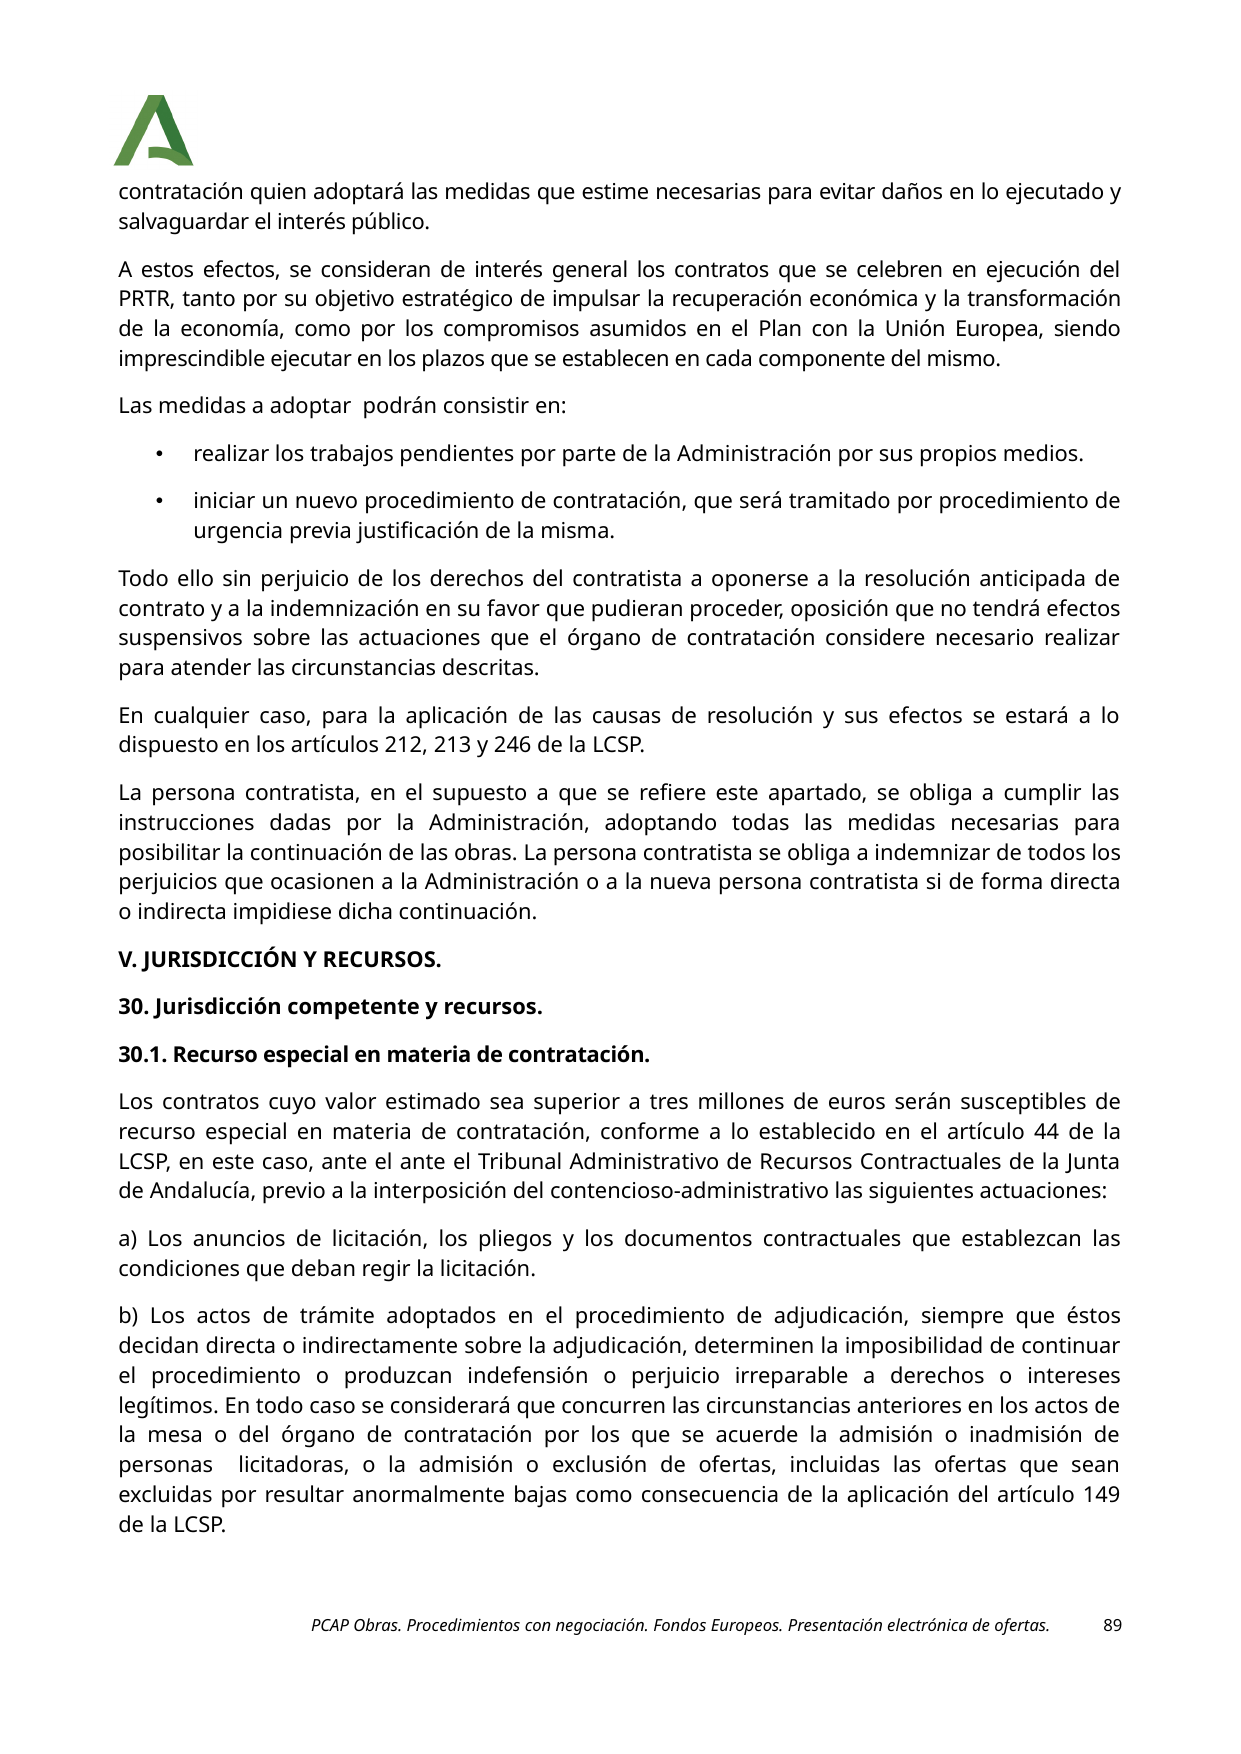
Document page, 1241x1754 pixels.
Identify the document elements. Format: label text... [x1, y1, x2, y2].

subtitle 30. Jurisdicción competente y recursos. [118, 991, 1122, 1021]
text a) Los anuncios de licitación, los pliegos y los documentos contractuales que establezcan las condiciones que deban regir la licitación. [118, 1223, 1122, 1283]
text Los contratos cuyo valor estimado sea superior a tres millones de euros serán susceptibles de recurso especial en materia de contratación, conforme a lo establecido en el artículo 44 de la LCSP, en este caso, ante el ante el Tribunal Administrativo de Recursos Contractuales de la Junta de Andalucía, previo a la interposición del contencioso-administrativo las siguientes actuaciones: [118, 1086, 1122, 1205]
list iniciar un nuevo procedimiento de contratación, que será tramitado por procedimiento de urgencia previa justificación de la misma. [156, 486, 1122, 545]
subtitle V. JURISDICCIÓN Y RECURSOS. [118, 944, 1122, 973]
text contratación quien adoptará las medidas que estime necesarias para evitar daños en lo ejecutado y salvaguardar el interés público. [118, 176, 1122, 236]
text b) Los actos de trámite adoptados en el procedimiento de adjudicación, siempre que éstos decidan directa o indirectamente sobre la adjudicación, determinen la imposibilidad de continuar el procedimiento o produzcan indefensión o perjuicio irreparable a derechos o intereses legítimos. En todo caso se considerará que concurren las circunstancias anteriores en los actos de la mesa o del órgano de contratación por los que se acuerde la admisión o inadmisión de personas licitadoras, o la admisión o exclusión de ofertas, incluidas las ofertas que sean excluidas por resultar anormalmente bajas como consecuencia de la aplicación del artículo 149 de la LCSP. [118, 1300, 1122, 1539]
text En cualquier caso, para la aplicación de las causas de resolución y sus efectos se estará a lo dispuesto en los artículos 212, 213 y 246 de la LCSP. [118, 700, 1122, 759]
text La persona contratista, en el supuesto a que se refiere este apartado, se obliga a cumplir las instrucciones dadas por la Administración, adoptando todas las medidas necesarias para posibilitar la continuación de las obras. La persona contratista se obliga a indemnizar de todos los perjuicios que ocasionen a la Administración o a la nueva persona contratista si de forma directa o indirecta impidiese dicha continuación. [118, 777, 1122, 926]
picture [109, 90, 198, 170]
text Las medidas a adoptar podrán consistir en: [118, 391, 1122, 420]
subtitle 30.1. Recurso especial en materia de contratación. [118, 1039, 1122, 1068]
list Todo ello sin perjuicio de los derechos del contratista a oponerse a la resolución anticipada de contrato y a la indemnización en su favor que pudieran proceder, oposición que no tendrá efectos suspensivos sobre las actuaciones que el órgano de contratación considere necesario realizar para atender las circunstancias descritas. [118, 563, 1122, 682]
text A estos efectos, se consideran de interés general los contratos que se celebren en ejecución del PRTR, tanto por su objetivo estratégico de impulsar la recuperación económica y la transformación de la economía, como por los compromisos asumidos en el Plan con la Unión Europea, siendo imprescindible ejecutar en los plazos que se establecen en cada componente del mismo. [118, 254, 1122, 373]
list realizar los trabajos pendientes por parte de la Administración por sus propios medios. [156, 438, 1122, 468]
